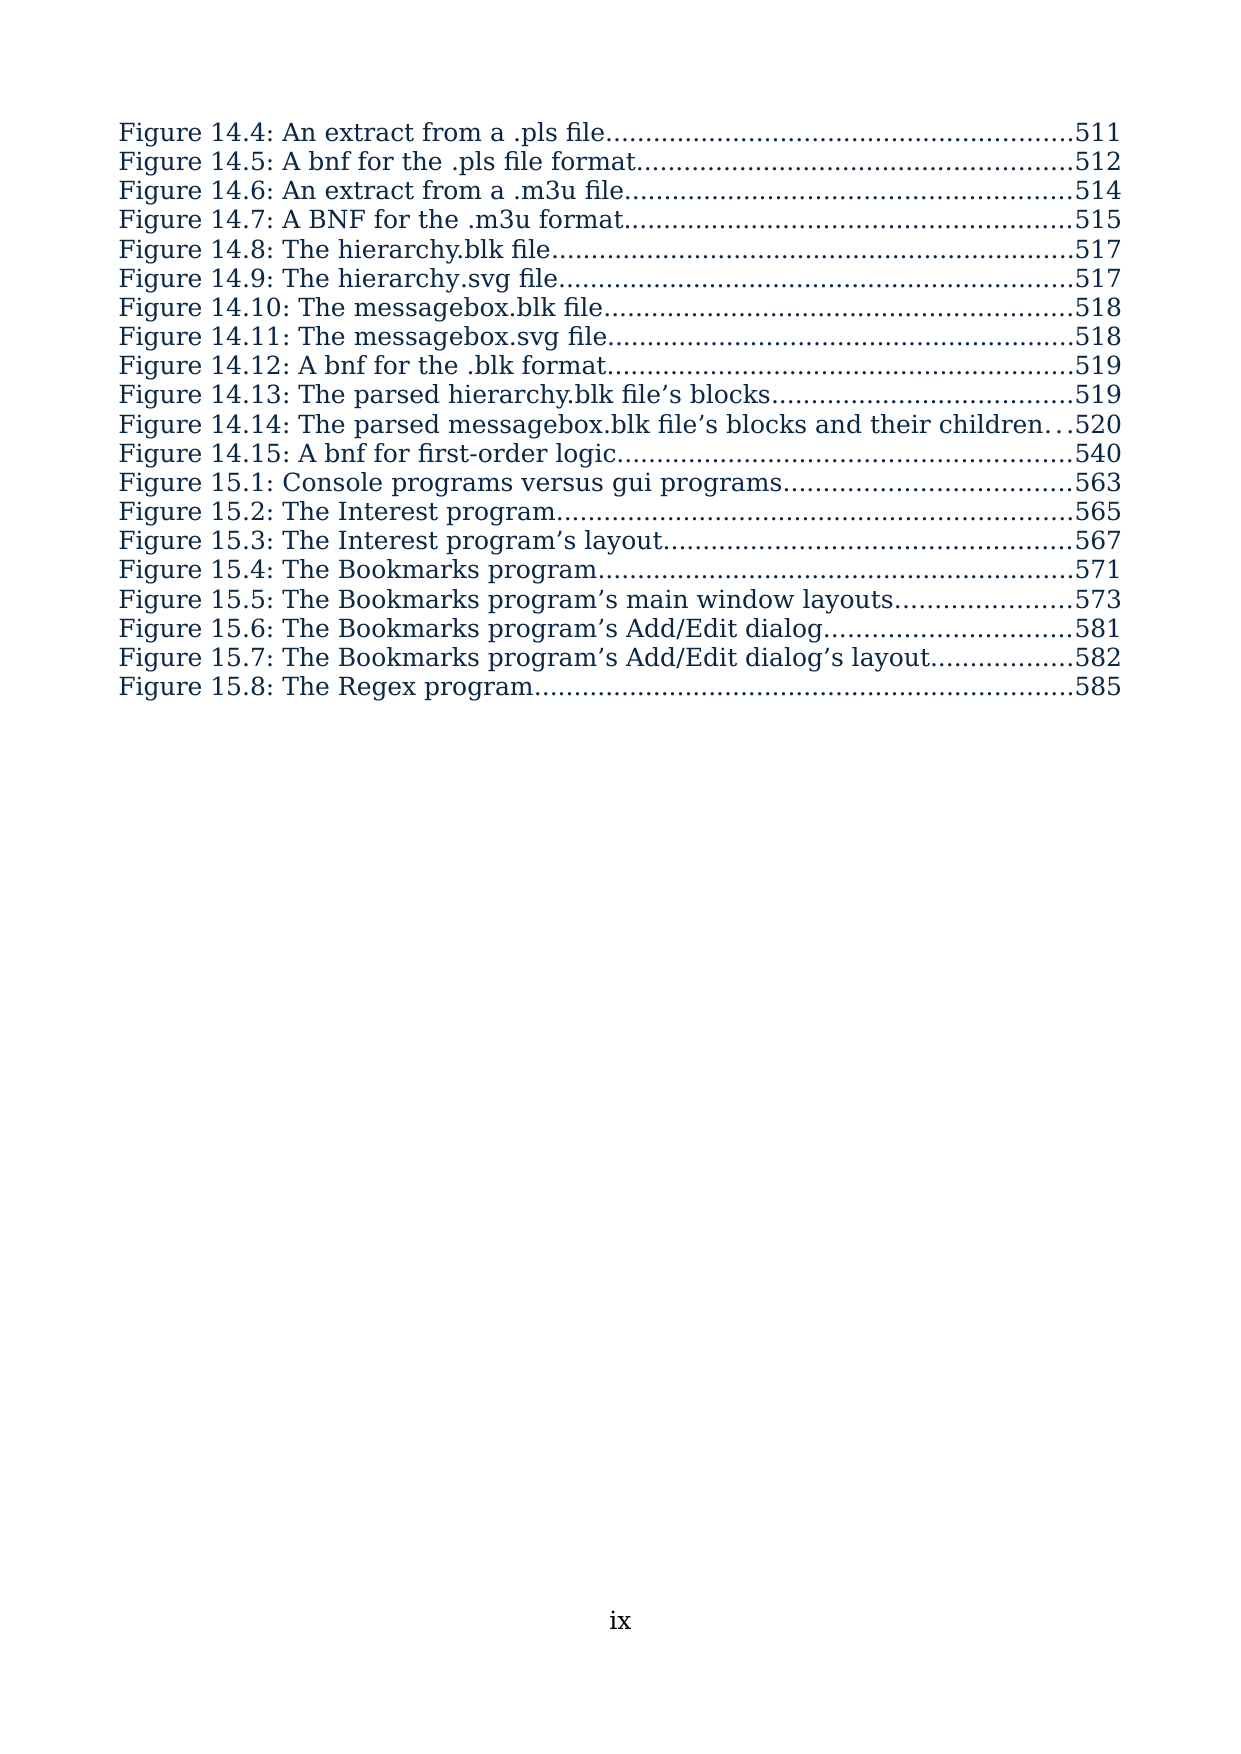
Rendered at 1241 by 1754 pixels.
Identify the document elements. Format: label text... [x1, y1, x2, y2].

text Figure 14.12: A bnf for the .blk format 519 [118, 351, 1122, 381]
text Figure 14.6: An extract from a .m3u file 514 [118, 176, 1122, 206]
text Figure 14.9: The hierarchy.svg file 517 [118, 264, 1122, 293]
text Figure 14.15: A bnf for first-order logic 540 [118, 439, 1122, 468]
text Figure 14.4: An extract from a .pls file 511 [118, 118, 1122, 147]
text Figure 15.2: The Interest program 565 [118, 497, 1122, 526]
text Figure 15.7: The Bookmarks program’s Add/Edit dialog’s layout 582 [118, 643, 1122, 672]
text Figure 15.4: The Bookmarks program 571 [118, 556, 1122, 585]
text Figure 14.10: The messagebox.blk file 518 [118, 293, 1122, 322]
text Figure 14.11: The messagebox.svg file 518 [118, 322, 1122, 351]
text Figure 15.3: The Interest program’s layout 567 [118, 526, 1122, 556]
text Figure 15.8: The Regex program 585 [118, 672, 1122, 701]
text Figure 14.13: The parsed hierarchy.blk file’s blocks 519 [118, 381, 1122, 410]
text Figure 15.6: The Bookmarks program’s Add/Edit dialog 581 [118, 614, 1122, 643]
text Figure 15.1: Console programs versus gui programs 563 [118, 468, 1122, 497]
text Figure 15.5: The Bookmarks program’s main window layouts 573 [118, 585, 1122, 614]
text Figure 14.7: A BNF for the .m3u format 515 [118, 206, 1122, 235]
text Figure 14.8: The hierarchy.blk file 517 [118, 235, 1122, 264]
text Figure 14.5: A bnf for the .pls file format 512 [118, 147, 1122, 176]
text Figure 14.14: The parsed messagebox.blk file’s blocks and their children 520 [118, 410, 1122, 439]
